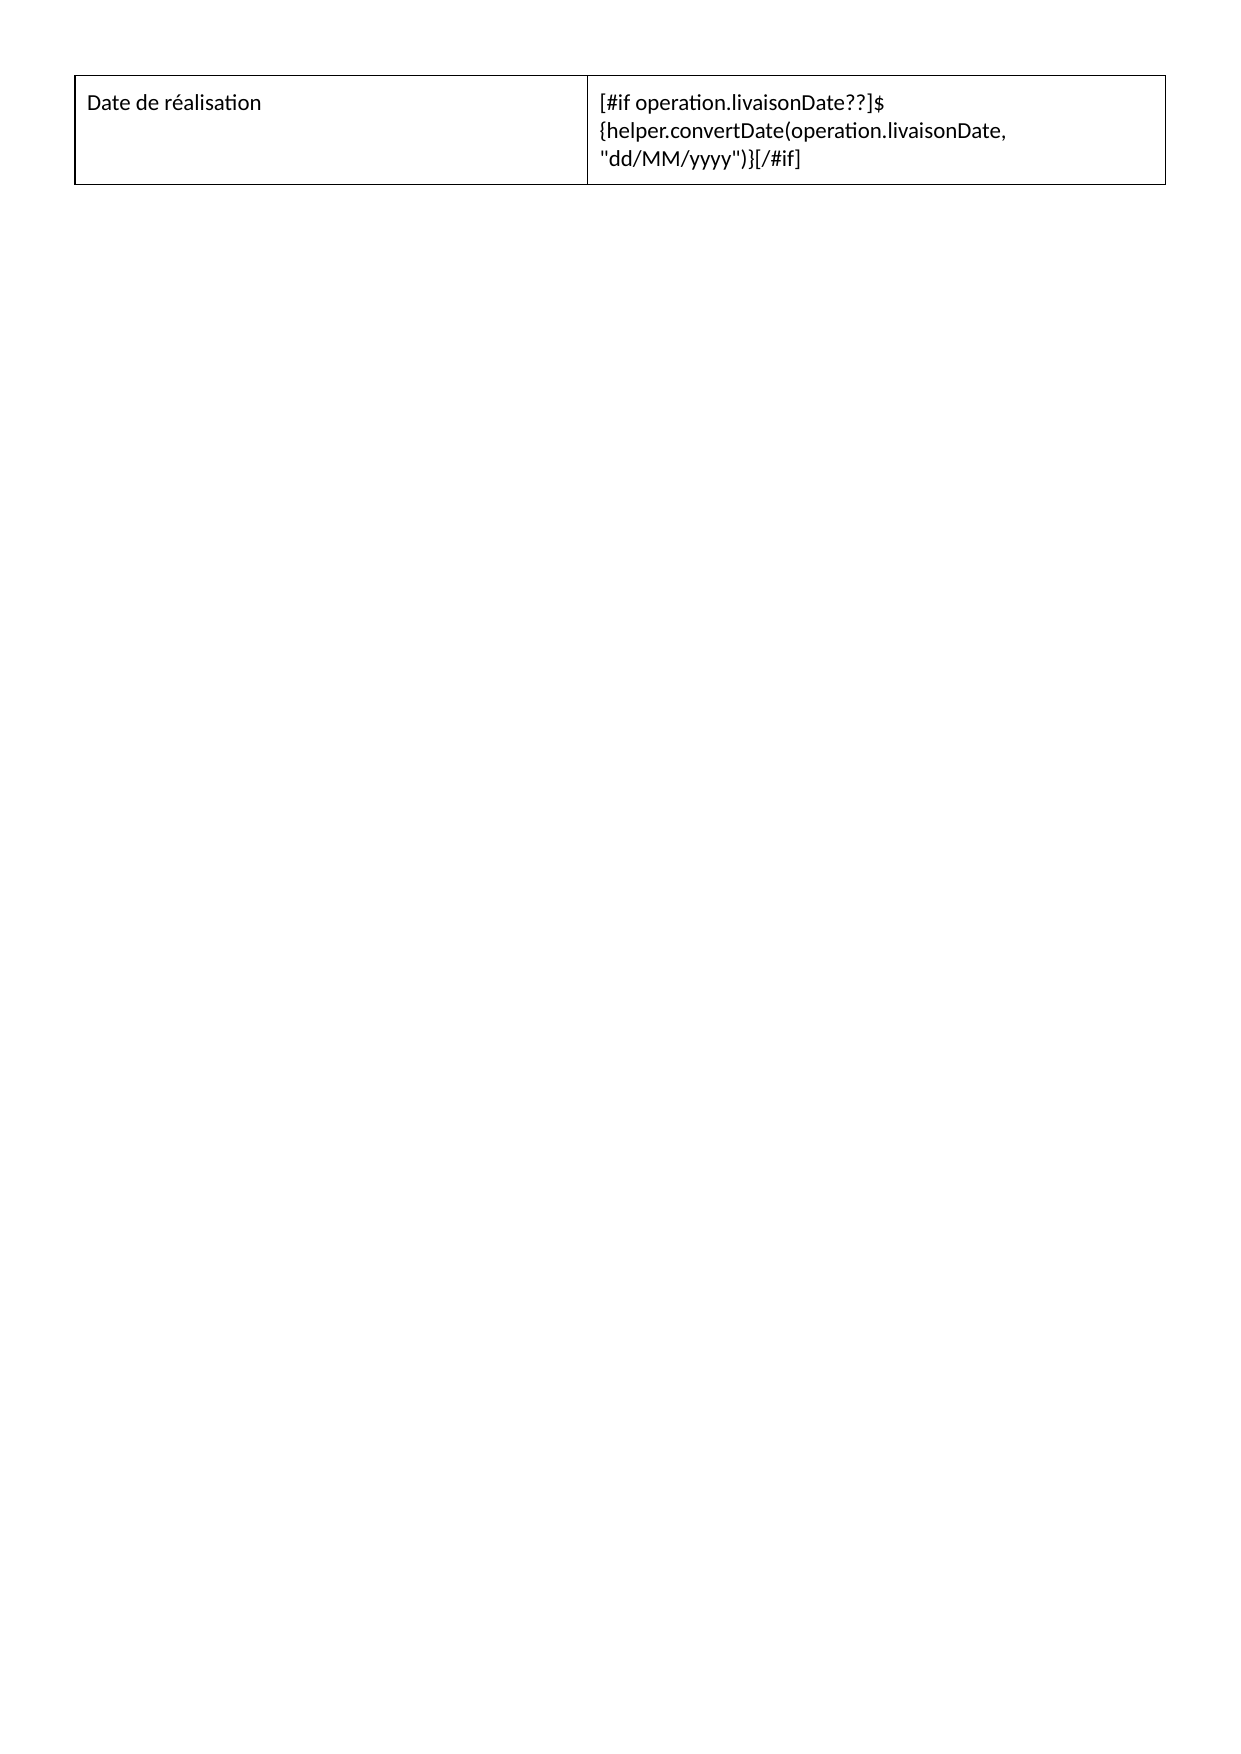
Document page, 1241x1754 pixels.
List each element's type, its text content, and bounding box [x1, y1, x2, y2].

table_cell Date de réalisation [76, 76, 587, 184]
table_cell [#if operation.livaisonDate??]${helper.convertDate(operation.livaisonDate, "dd/MM/yyyy")}[/#if] [588, 76, 1165, 184]
